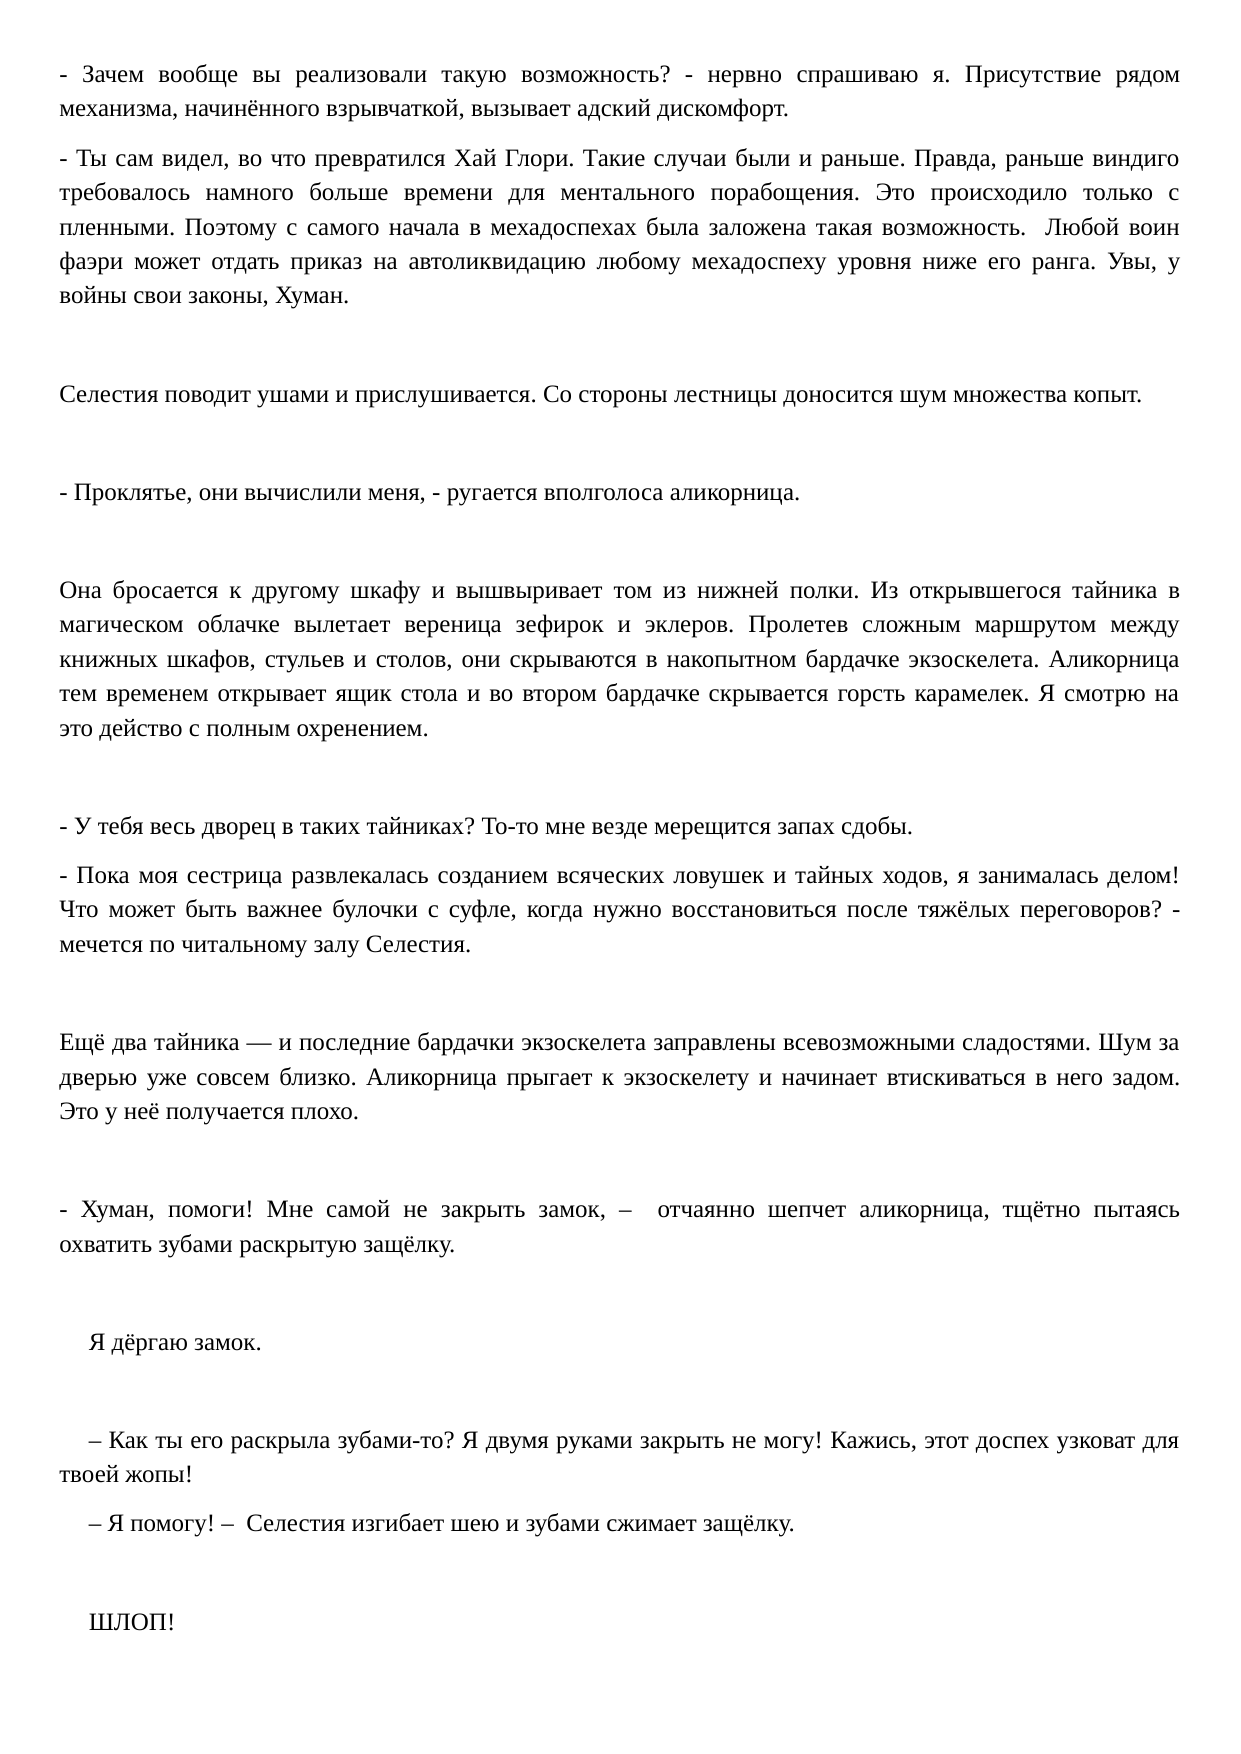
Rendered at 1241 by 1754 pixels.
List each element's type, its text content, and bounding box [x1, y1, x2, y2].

text - Проклятье, они вычислили меня, - ругается вполголоса аликорница. [59, 477, 1181, 506]
text Ещё два тайника — и последние бардачки экзоскелета заправлены всевозможными сладостями. Шум за дверью уже совсем близко. Аликорница прыгает к экзоскелету и начинает втискиваться в него задом. Это у неё получается плохо. [59, 1027, 1181, 1125]
text ШЛОП! [59, 1607, 1181, 1635]
text – Я помогу! – Селестия изгибает шею и зубами сжимает защёлку. [59, 1508, 1181, 1537]
text Селестия поводит ушами и прислушивается. Со стороны лестницы доносится шум множества копыт. [59, 379, 1181, 407]
text - Зачем вообще вы реализовали такую возможность? - нервно спрашиваю я. Присутствие рядом механизма, начинённого взрывчаткой, вызывает адский дискомфорт. [59, 59, 1181, 122]
text - Ты сам видел, во что превратился Хай Глори. Такие случаи были и раньше. Правда, раньше виндиго требовалось намного больше времени для ментального порабощения. Это происходило только с пленными. Поэтому с самого начала в мехадоспехах была заложена такая возможность. Любой воин фаэри может отдать приказ на автоликвидацию любому мехадоспеху уровня ниже его ранга. Увы, у войны свои законы, Хуман. [59, 143, 1181, 309]
text Она бросается к другому шкафу и вышвыривает том из нижней полки. Из открывшегося тайника в магическом облачке вылетает вереница зефирок и эклеров. Пролетев сложным маршрутом между книжных шкафов, стульев и столов, они скрываются в накопытном бардачке экзоскелета. Аликорница тем временем открывает ящик стола и во втором бардачке скрывается горсть карамелек. Я смотрю на это действо с полным охренением. [59, 575, 1181, 742]
text Я дёргаю замок. [59, 1327, 1181, 1356]
text - Хуман, помоги! Мне самой не закрыть замок, – отчаянно шепчет аликорница, тщётно пытаясь охватить зубами раскрытую защёлку. [59, 1194, 1181, 1257]
text - Пока моя сестрица развлекалась созданием всяческих ловушек и тайных ходов, я занималась делом! Что может быть важнее булочки с суфле, когда нужно восстановиться после тяжёлых переговоров? - мечется по читальному залу Селестия. [59, 860, 1181, 958]
text – Как ты его раскрыла зубами-то? Я двумя руками закрыть не могу! Кажись, этот доспех узковат для твоей жопы! [59, 1425, 1181, 1488]
text - У тебя весь дворец в таких тайниках? То-то мне везде мерещится запах сдобы. [59, 811, 1181, 840]
